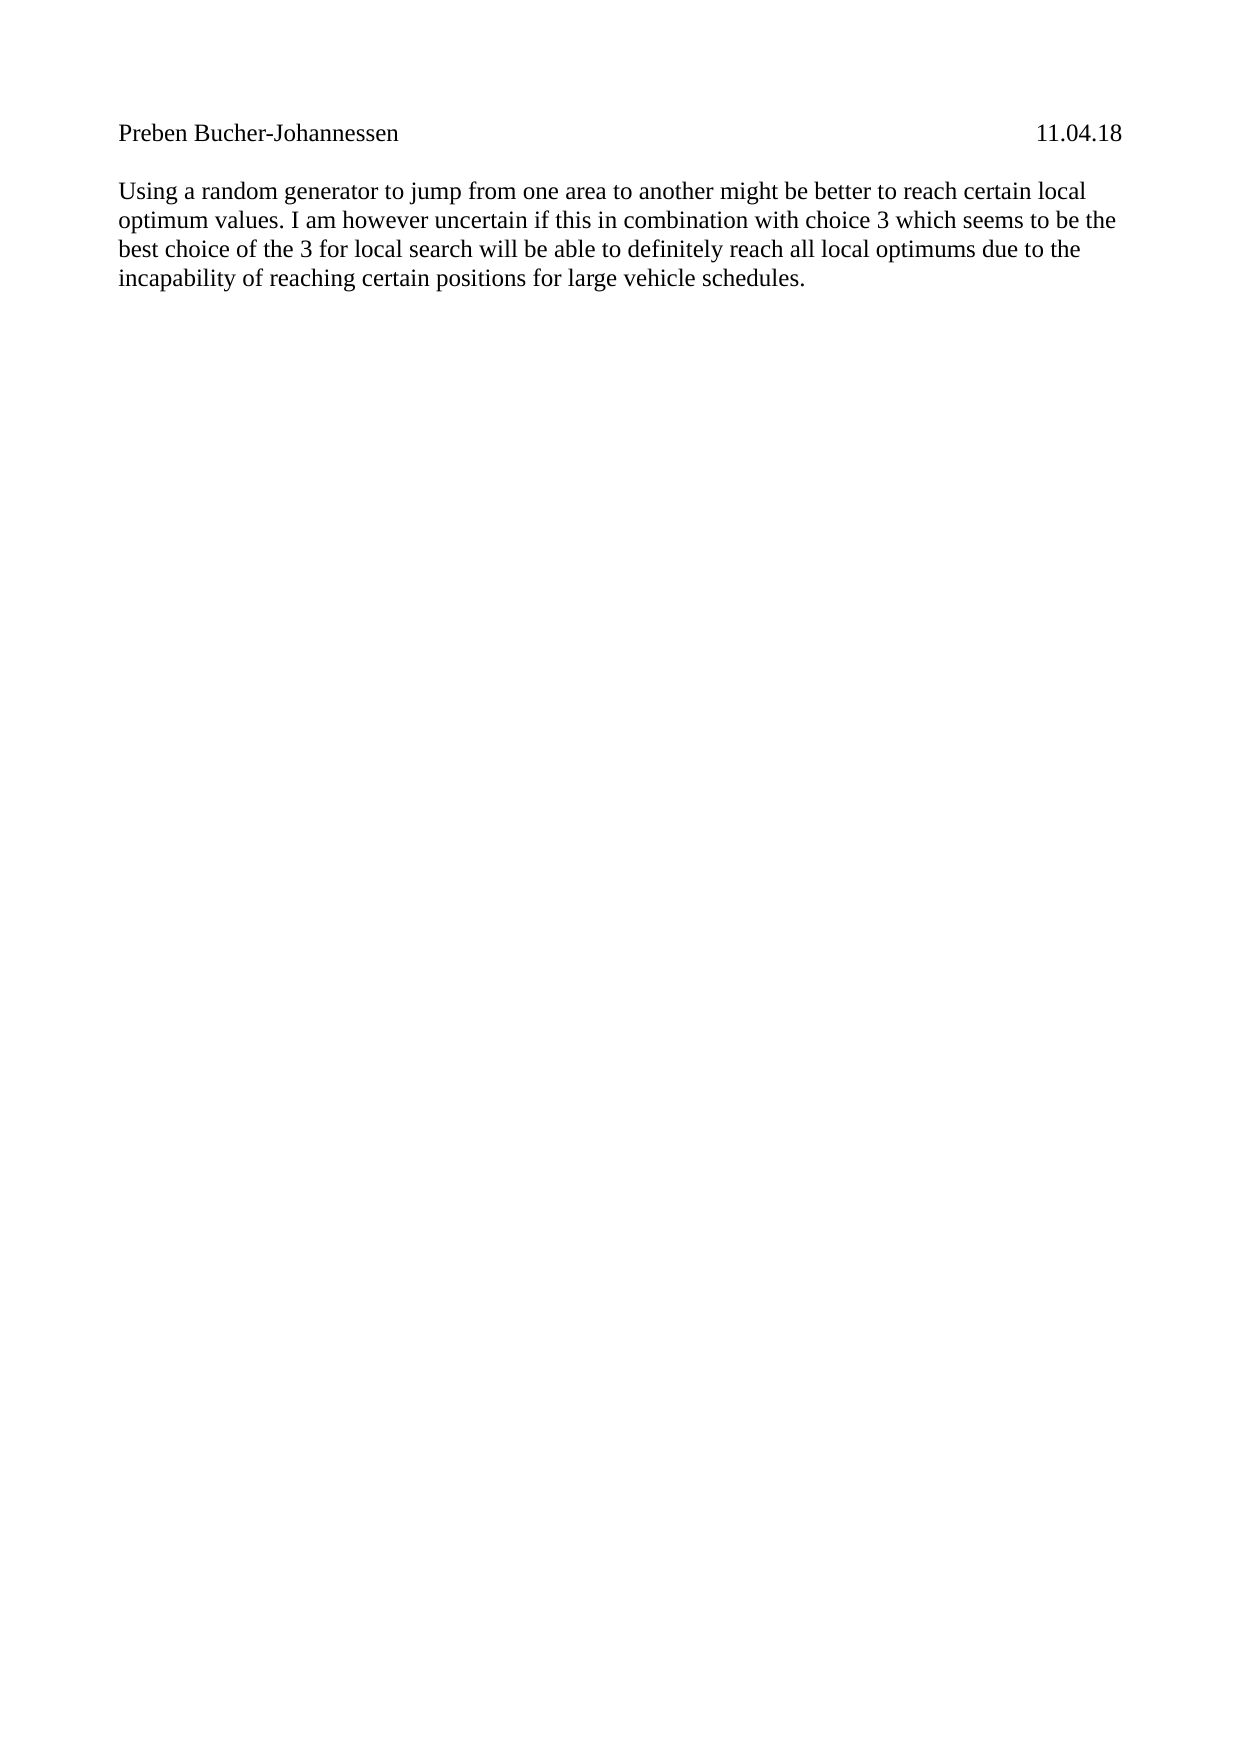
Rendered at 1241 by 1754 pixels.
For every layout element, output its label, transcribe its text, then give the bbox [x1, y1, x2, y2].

text Using a random generator to jump from one area to another might be better to reach certain local optimum values. I am however uncertain if this in combination with choice 3 which seems to be the best choice of the 3 for local search will be able to definitely reach all local optimums due to the incapability of reaching certain positions for large vehicle schedules. [118, 176, 1122, 291]
